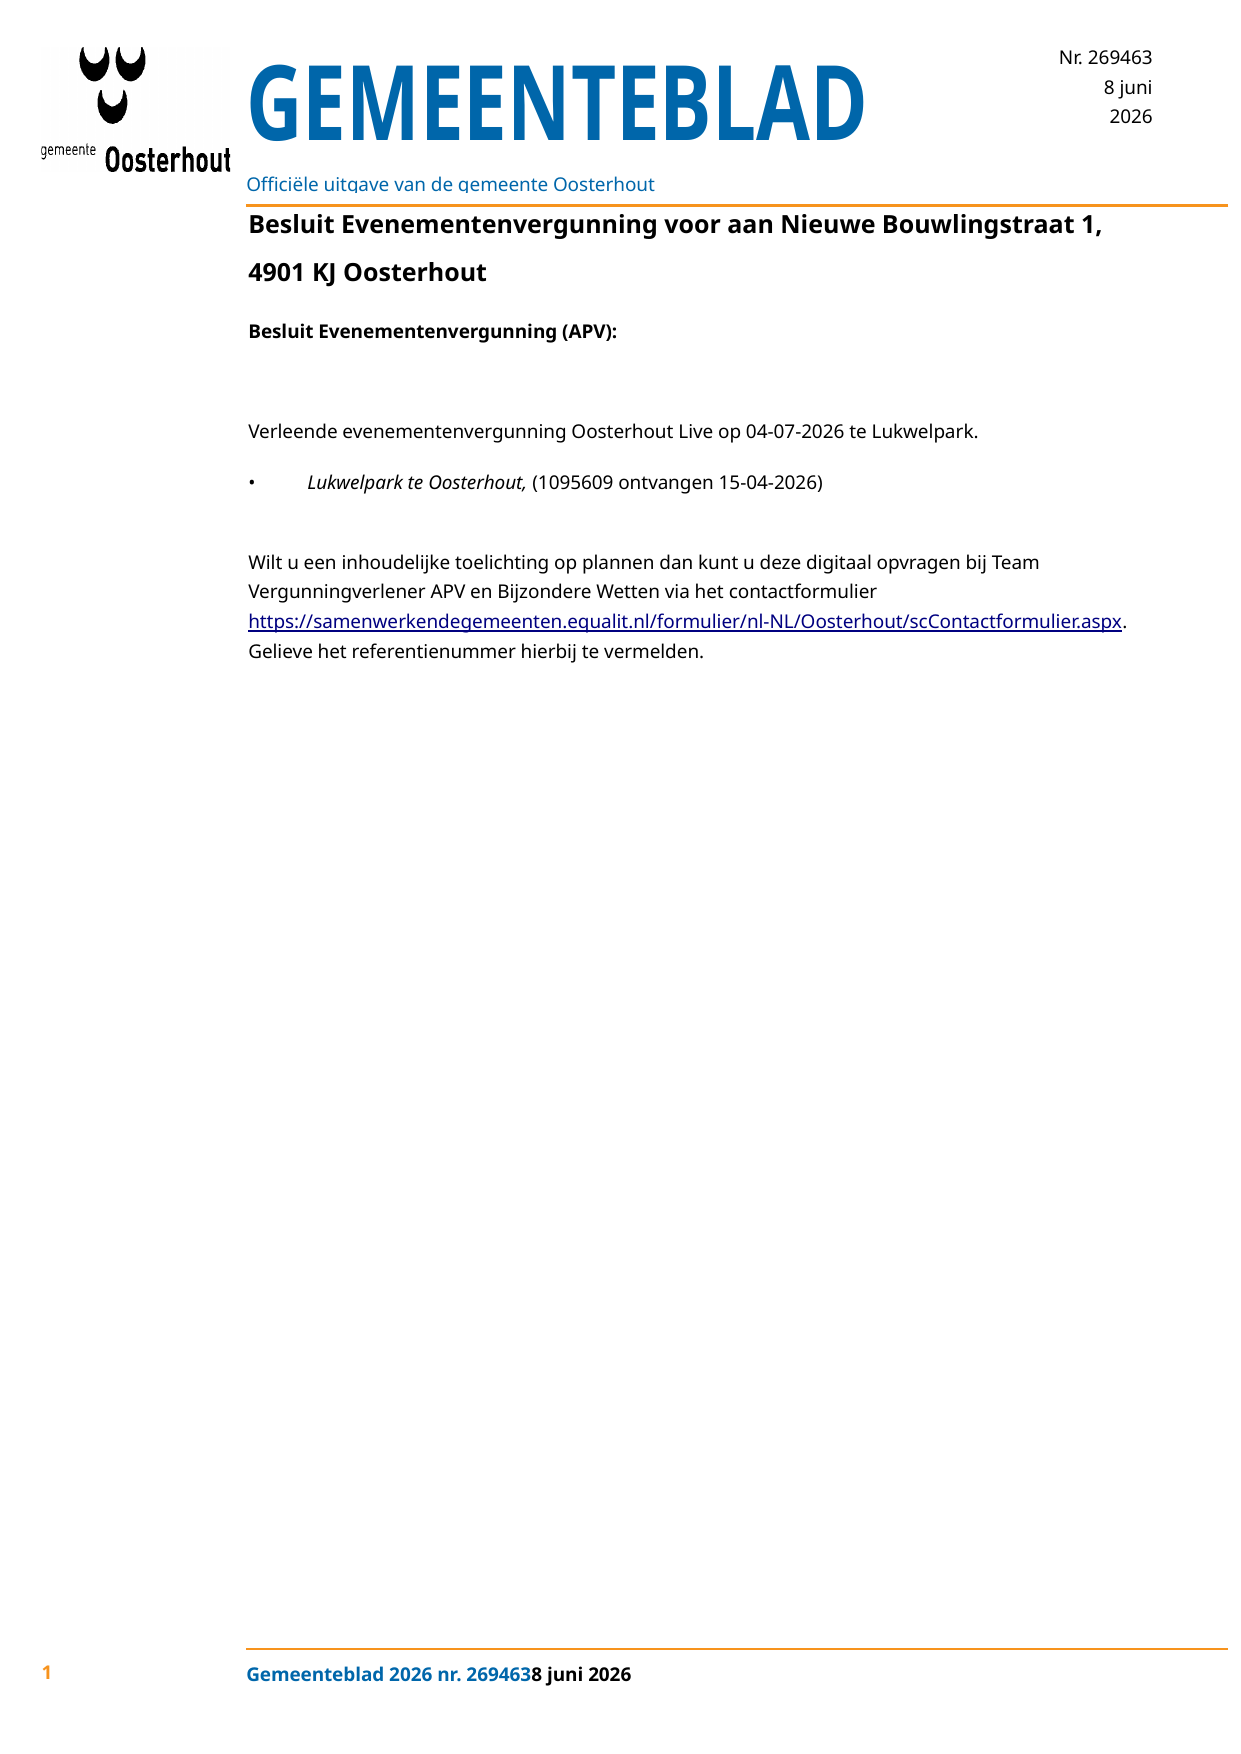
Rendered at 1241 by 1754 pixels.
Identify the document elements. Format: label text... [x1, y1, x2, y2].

picture [41, 47, 231, 172]
text Besluit Evenementenvergunning voor aan Nieuwe Bouwlingstraat 1, 4901 KJ Oosterhout [248, 207, 1152, 288]
text Besluit Evenementenvergunning (APV): [248, 318, 1152, 344]
list Lukwelpark te Oosterhout, (1095609 ontvangen 15-04-2026) [248, 469, 1152, 495]
text Wilt u een inhoudelijke toelichting op plannen dan kunt u deze digitaal opvragen bij Team Vergunningverlener APV en Bijzondere Wetten via het contactformulier https://samenwerkendegemeenten.equalit.nl/formulier/nl-NL/Oosterhout/scContactformulier.aspx. Gelieve het referentienummer hierbij te vermelden. [248, 549, 1152, 664]
text Verleende evenementenvergunning Oosterhout Live op 04-07-2026 te Lukwelpark. [248, 419, 1152, 444]
